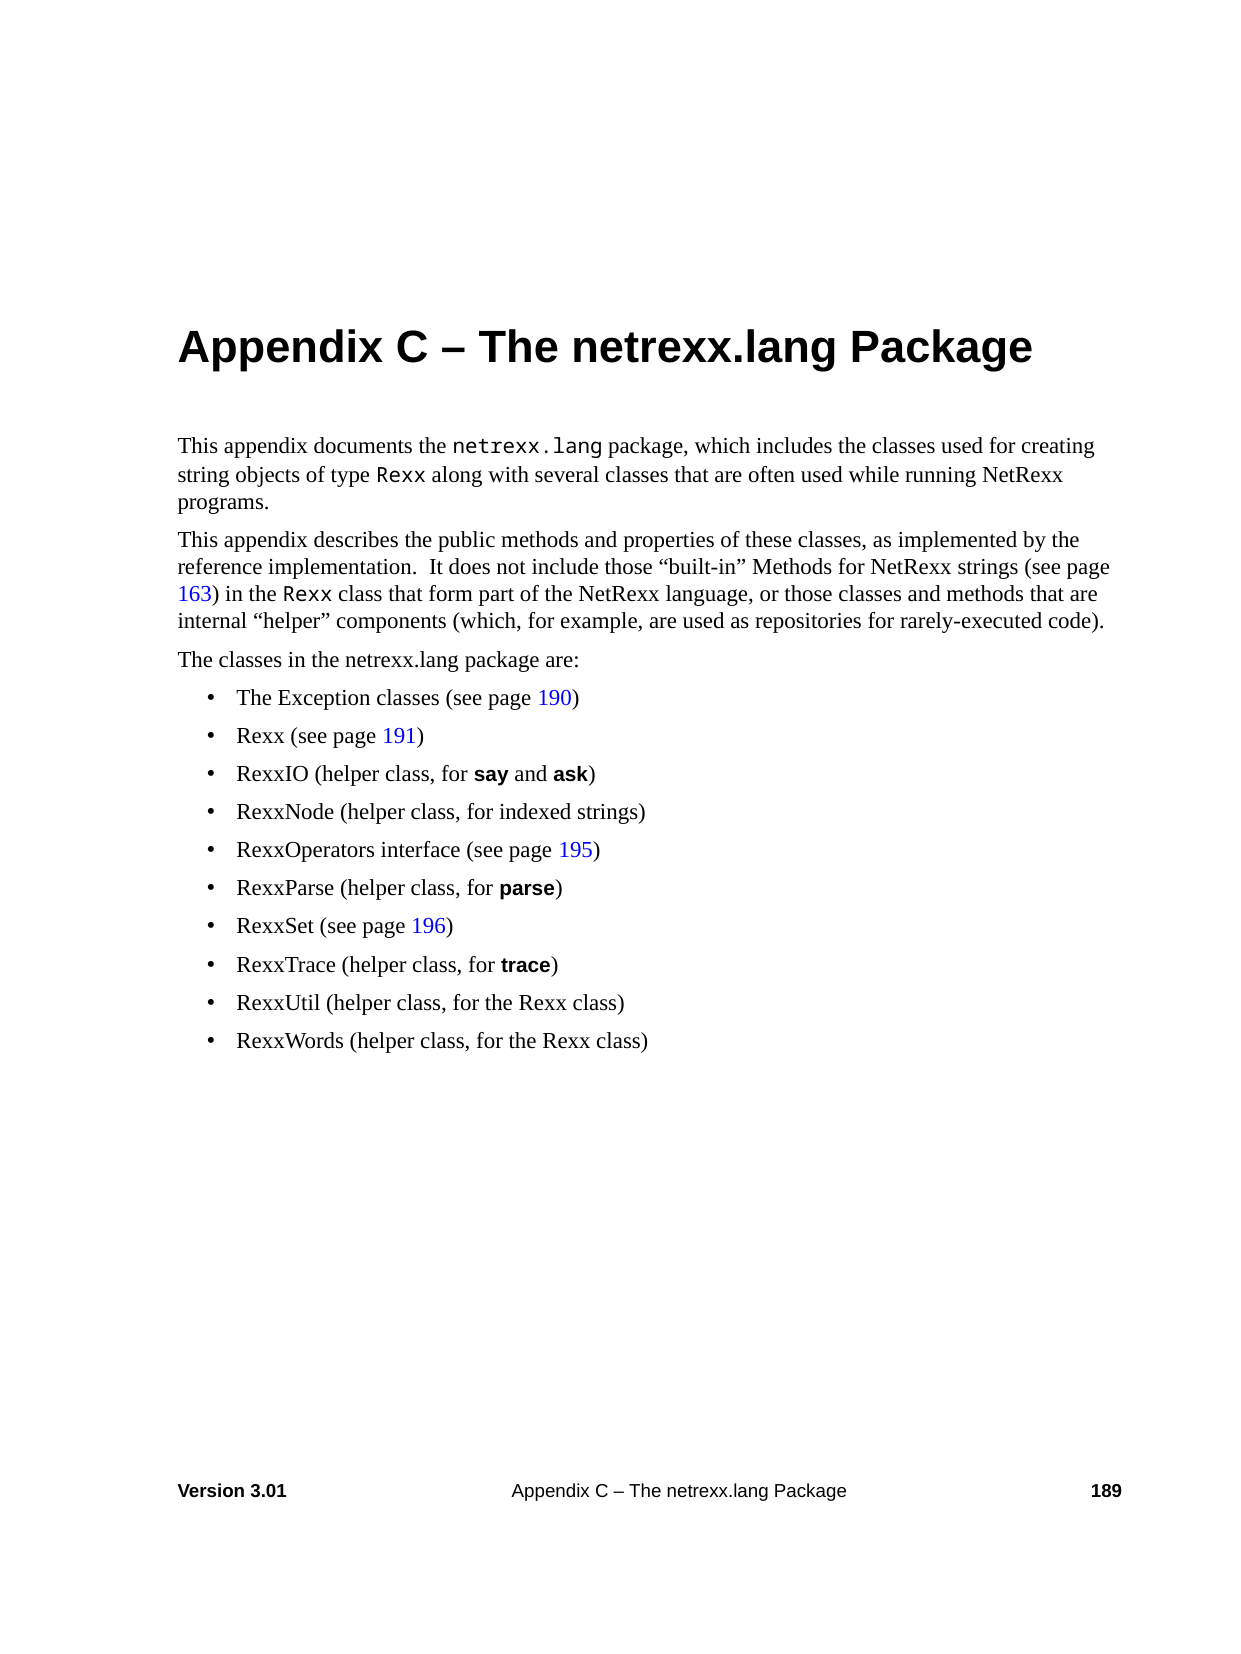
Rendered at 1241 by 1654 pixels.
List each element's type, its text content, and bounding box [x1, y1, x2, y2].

list RexxNode (helper class, for indexed strings) [207, 798, 1122, 824]
list RexxUtil (helper class, for the Rexx class) [207, 989, 1122, 1015]
list RexxIO (helper class, for say and ask) [207, 760, 1122, 786]
list Rexx (see page 185) [207, 722, 1122, 748]
list RexxTrace (helper class, for trace) [207, 951, 1122, 977]
text The classes in the netrexx.lang package are: [177, 646, 1122, 672]
text This appendix describes the public methods and properties of these classes, as implemented by the reference implementation. It does not include those “built-in” Methods for NetRexx strings (see page 157) in the Rexx class that form part of the NetRexx language, or those classes and methods that are internal “helper” components (which, for example, are used as repositories for rarely-executed code). [177, 526, 1122, 634]
subtitle Appendix C – The netrexx.lang Package [177, 320, 1122, 372]
list The Exception classes (see page 184) [207, 684, 1122, 710]
text This appendix documents the netrexx.lang package, which includes the classes used for creating string objects of type Rexx along with several classes that are often used while running NetRexx programs. [177, 431, 1122, 514]
list RexxParse (helper class, for parse) [207, 874, 1122, 901]
list RexxWords (helper class, for the Rexx class) [207, 1027, 1122, 1053]
list RexxSet (see page 190) [207, 912, 1122, 939]
list RexxOperators interface (see page 189) [207, 836, 1122, 863]
